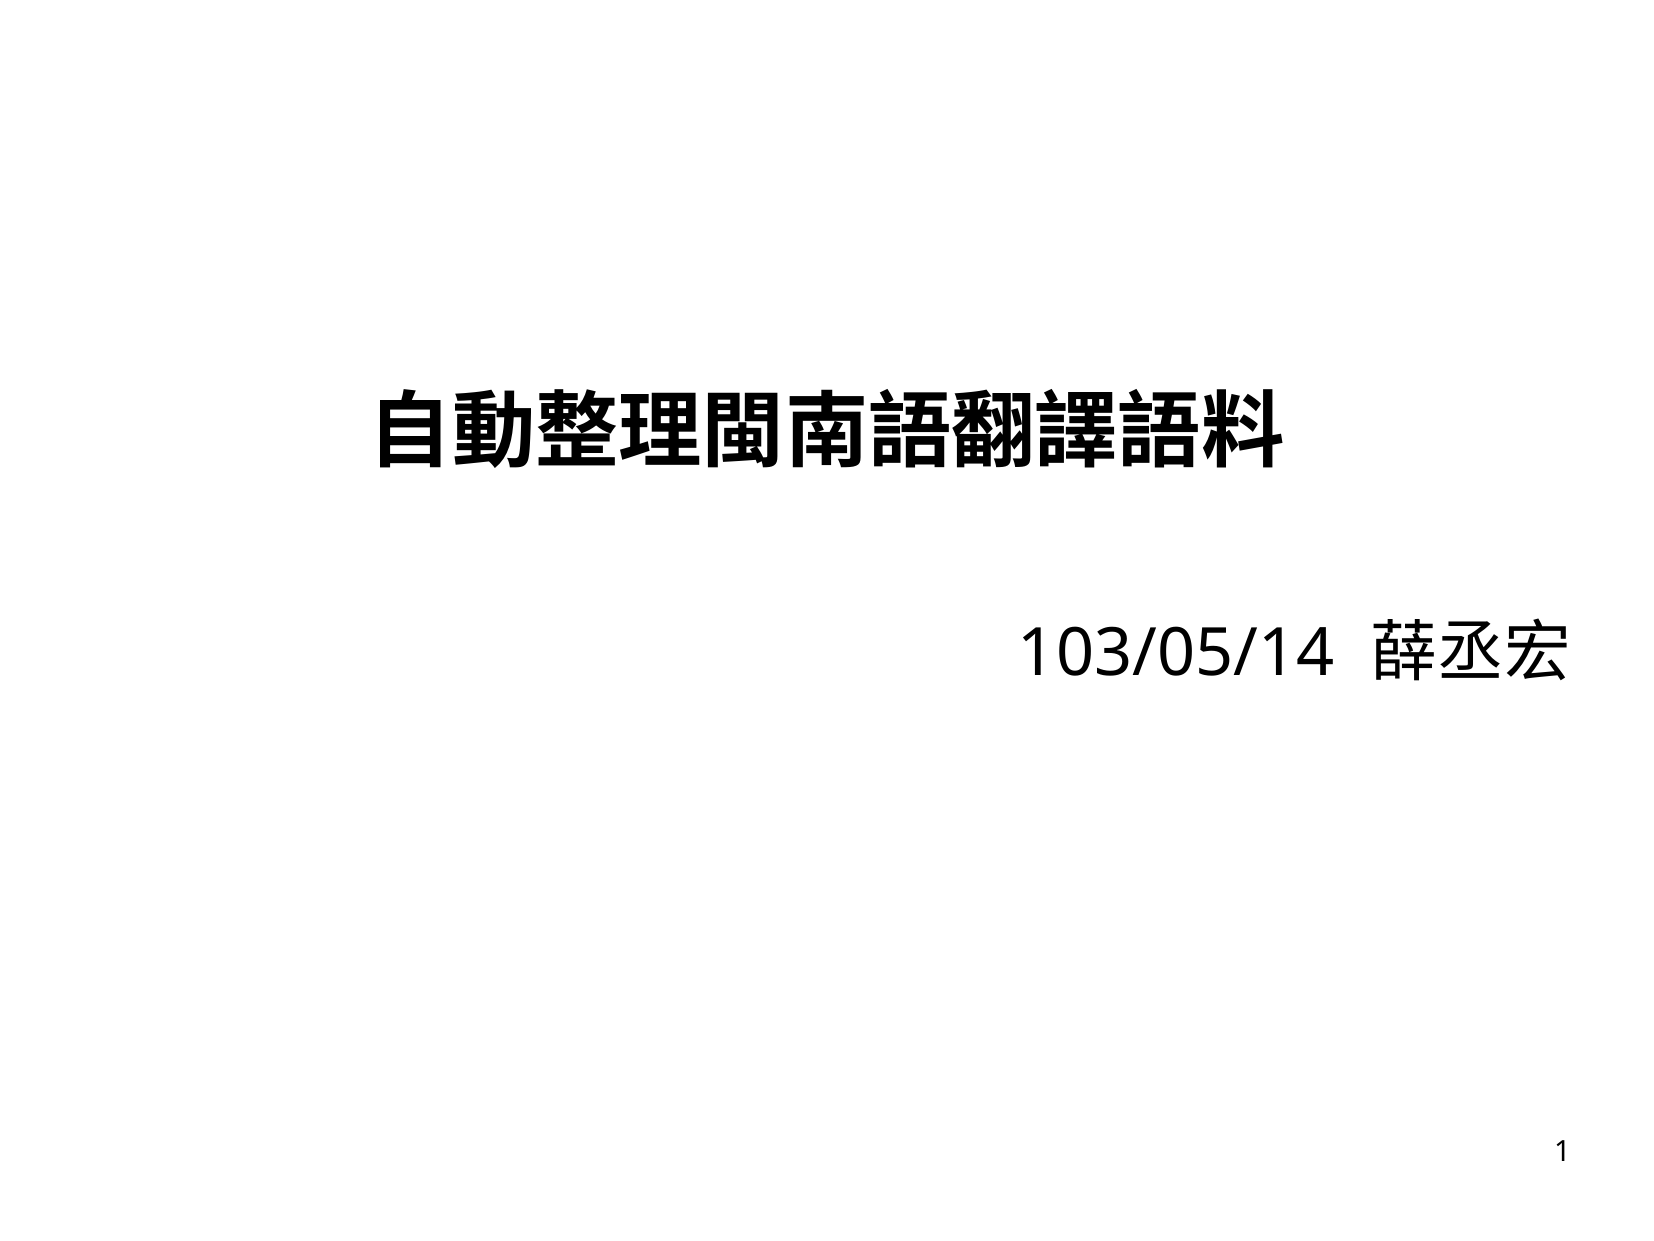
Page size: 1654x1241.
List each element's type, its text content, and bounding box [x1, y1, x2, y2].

subtitle 自動整理閩南語翻譯語料 103/05/14 薛丞宏 [82, 49, 1571, 1010]
